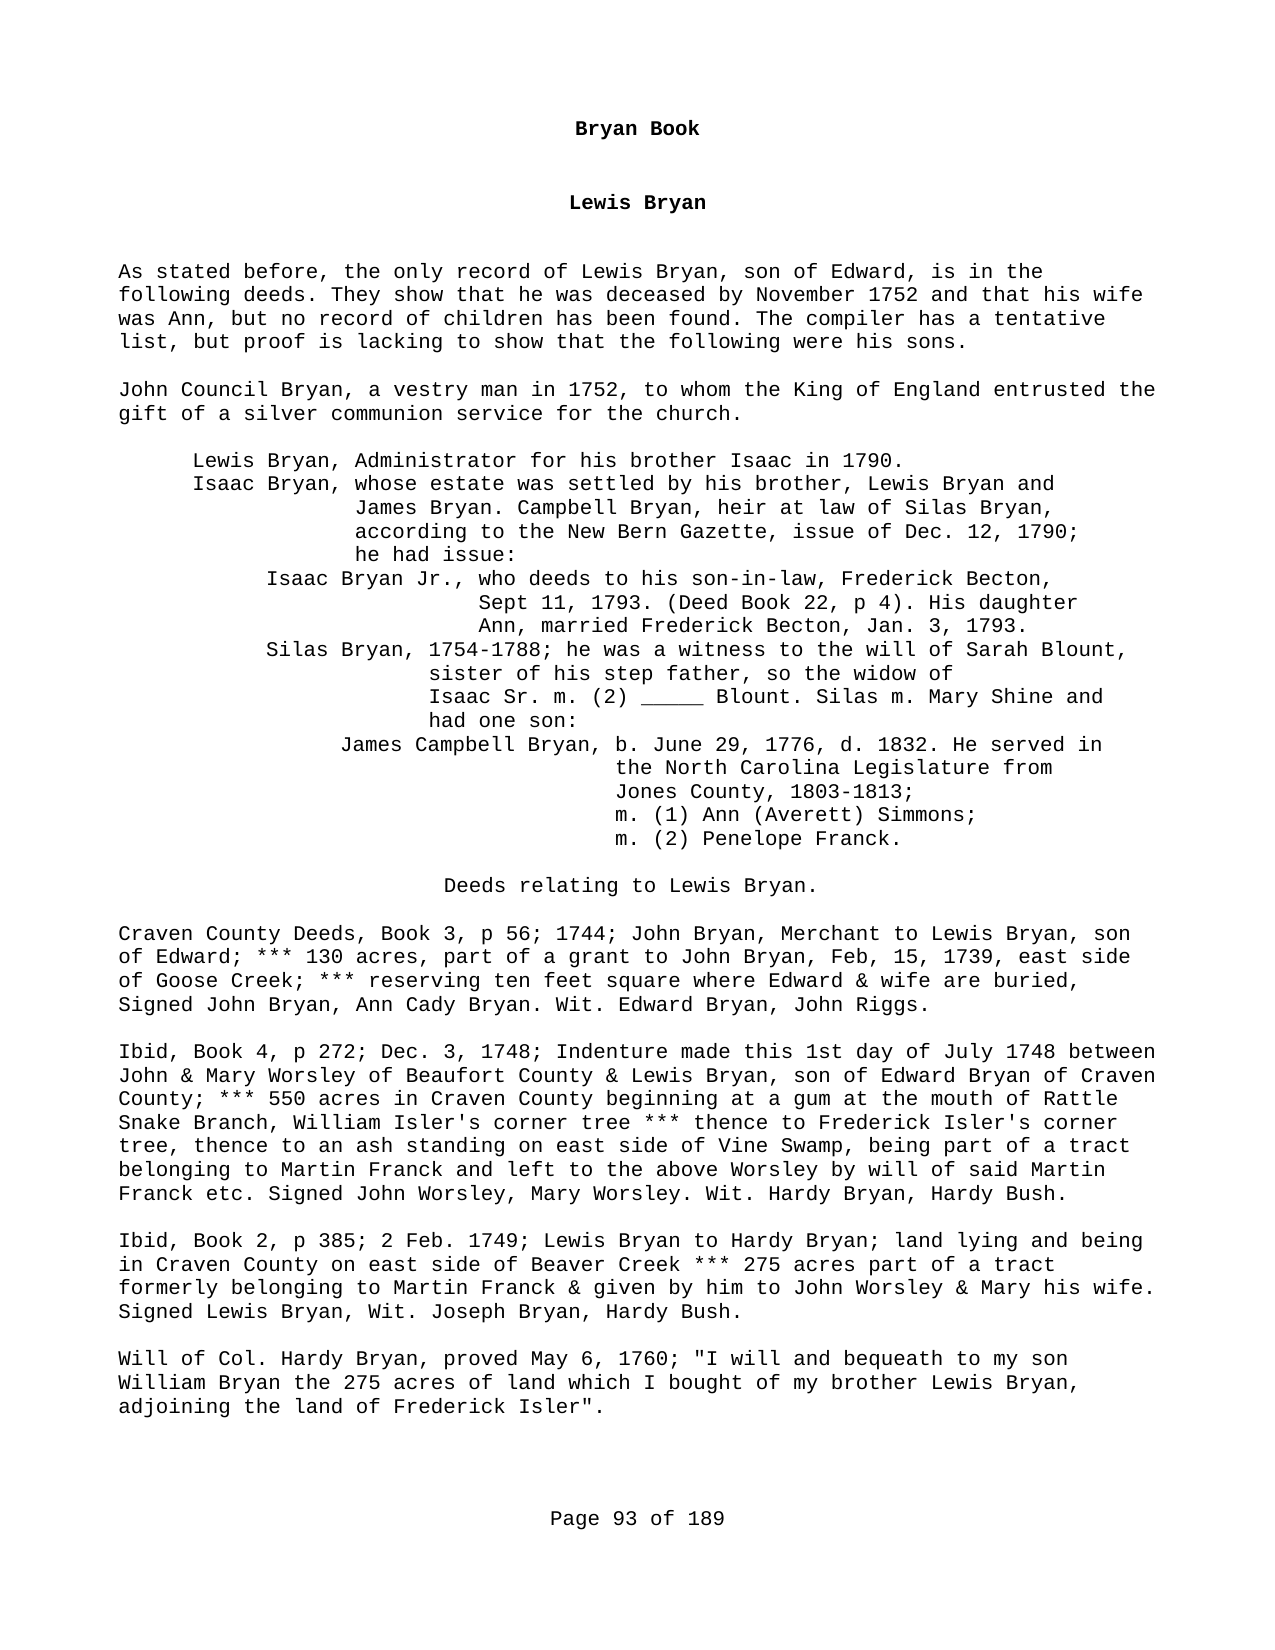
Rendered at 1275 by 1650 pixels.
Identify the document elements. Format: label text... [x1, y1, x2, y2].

text Isaac Bryan, whose estate was settled by his brother, Lewis Bryan and [192, 473, 1157, 497]
text James Campbell Bryan, b. June 29, 1776, d. 1832. He served in [340, 733, 1157, 757]
text Ann, married Frederick Becton, Jan. 3, 1793. [266, 615, 1157, 639]
text had one son: [266, 710, 1157, 733]
text Silas Bryan, 1754-1788; he was a witness to the will of Sarah Blount, [266, 639, 1157, 663]
subtitle Lewis Bryan [118, 192, 1157, 216]
text James Bryan. Campbell Bryan, heir at law of Silas Bryan, [192, 497, 1157, 521]
text Isaac Sr. m. (2) _____ Blount. Silas m. Mary Shine and [266, 686, 1157, 710]
text Craven County Deeds, Book 3, p 56; 1744; John Bryan, Merchant to Lewis Bryan, son of Edward; *** 130 acres, part of a grant to John Bryan, Feb, 15, 1739, east side of Goose Creek; *** reserving ten feet square where Edward & wife are buried, Signed John Bryan, Ann Cady Bryan. Wit. Edward Bryan, John Riggs. [118, 923, 1157, 1017]
text As stated before, the only record of Lewis Bryan, son of Edward, is in the following deeds. They show that he was deceased by November 1752 and that his wife was Ann, but no record of children has been found. The compiler has a tentative list, but proof is lacking to show that the following were his sons. [118, 261, 1157, 355]
text Isaac Bryan Jr., who deeds to his son-in-law, Frederick Becton, [266, 568, 1157, 592]
text Lewis Bryan, Administrator for his brother Isaac in 1790. [192, 450, 1157, 473]
text m. (1) Ann (Averett) Simmons; [340, 804, 1157, 828]
text Deeds relating to Lewis Bryan. [118, 875, 1157, 899]
text John Council Bryan, a vestry man in 1752, to whom the King of England entrusted the gift of a silver communion service for the church. [118, 379, 1157, 426]
text m. (2) Penelope Franck. [340, 828, 1157, 852]
text sister of his step father, so the widow of [266, 663, 1157, 686]
text he had issue: [192, 544, 1157, 568]
text the North Carolina Legislature from [340, 757, 1157, 781]
text Sept 11, 1793. (Deed Book 22, p 4). His daughter [266, 592, 1157, 615]
text Ibid, Book 4, p 272; Dec. 3, 1748; Indenture made this 1st day of July 1748 between John & Mary Worsley of Beaufort County & Lewis Bryan, son of Edward Bryan of Craven County; *** 550 acres in Craven County beginning at a gum at the mouth of Rattle Snake Branch, William Isler's corner tree *** thence to Frederick Isler's corner tree, thence to an ash standing on east side of Vine Swamp, being part of a tract belonging to Martin Franck and left to the above Worsley by will of said Martin Franck etc. Signed John Worsley, Mary Worsley. Wit. Hardy Bryan, Hardy Bush. [118, 1041, 1157, 1206]
text Jones County, 1803-1813; [340, 781, 1157, 804]
text Ibid, Book 2, p 385; 2 Feb. 1749; Lewis Bryan to Hardy Bryan; land lying and being in Craven County on east side of Beaver Creek *** 275 acres part of a tract formerly belonging to Martin Franck & given by him to John Worsley & Mary his wife. Signed Lewis Bryan, Wit. Joseph Bryan, Hardy Bush. [118, 1230, 1157, 1325]
text Will of Col. Hardy Bryan, proved May 6, 1760; "I will and bequeath to my son William Bryan the 275 acres of land which I bought of my brother Lewis Bryan, adjoining the land of Frederick Isler". [118, 1348, 1157, 1419]
text according to the New Bern Gazette, issue of Dec. 12, 1790; [192, 521, 1157, 544]
